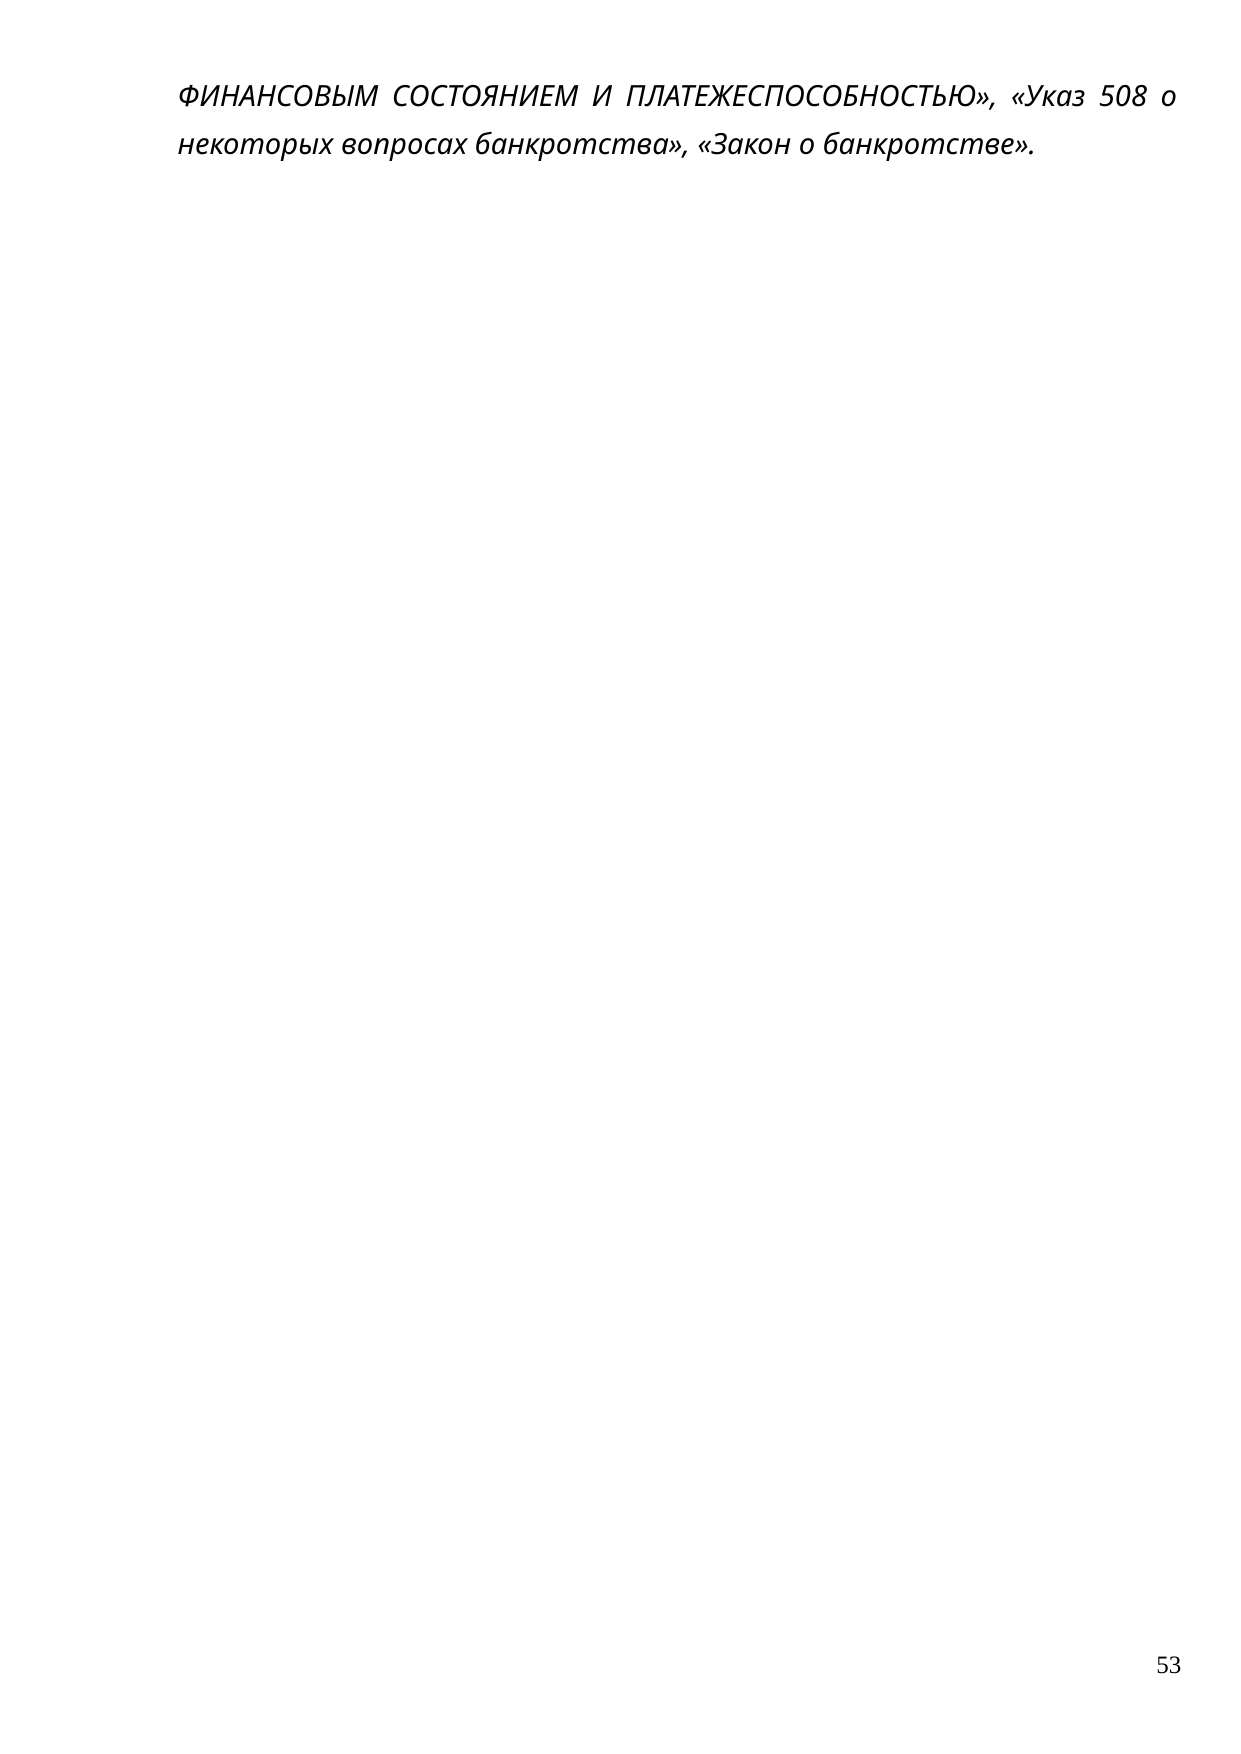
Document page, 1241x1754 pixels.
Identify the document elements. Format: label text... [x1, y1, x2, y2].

text ФИНАНСОВЫМ СОСТОЯНИЕМ И ПЛАТЕЖЕСПОСОБНОСТЬЮ», «Указ 508 о некоторых вопросах банкротства», «Закон о банкротстве». [177, 75, 1181, 163]
